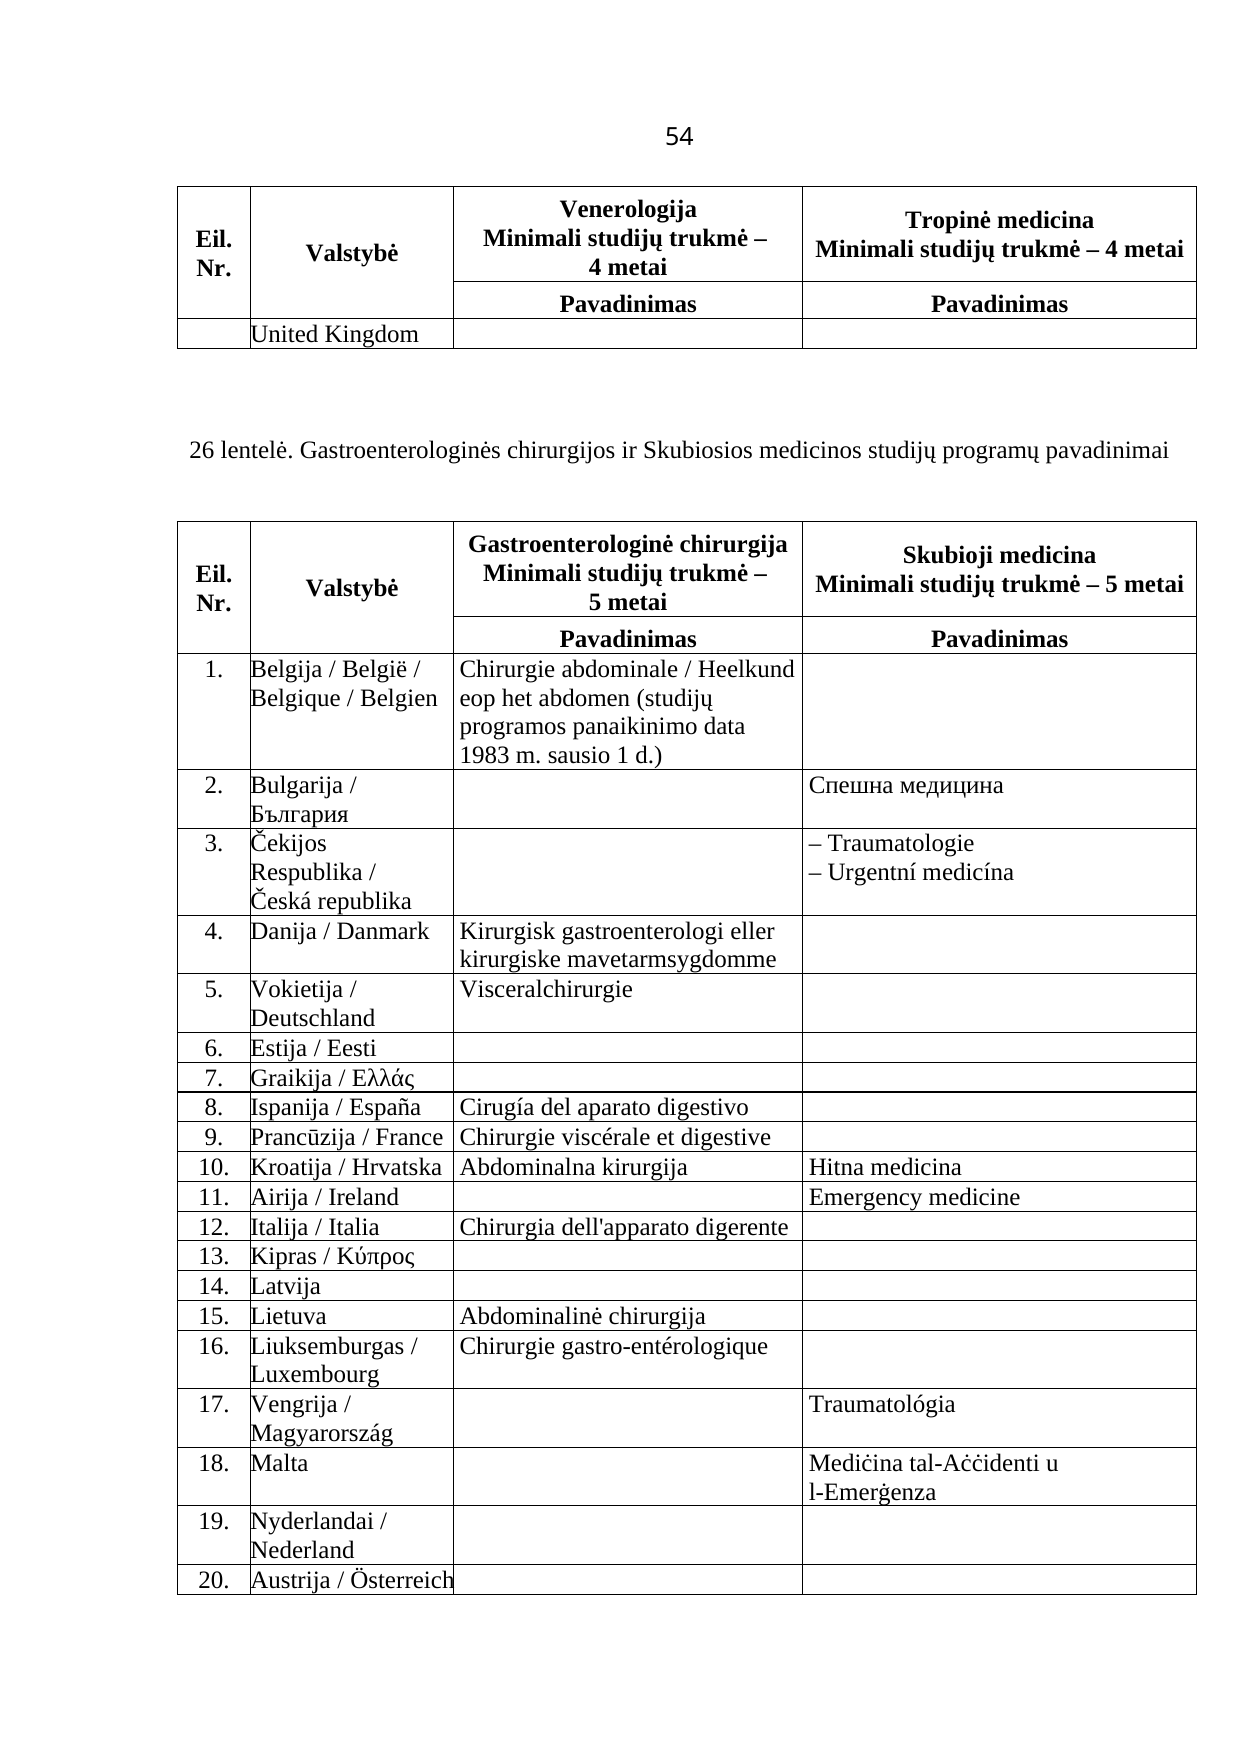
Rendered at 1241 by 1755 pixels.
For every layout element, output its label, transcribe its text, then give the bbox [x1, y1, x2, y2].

table_cell Спешна медицина [803, 770, 1196, 827]
table_cell 1. [178, 654, 250, 769]
table_cell [803, 916, 1196, 973]
table_cell Chirurgie abdominale / Heelkundeop het abdomen (studijų programos panaikinimo data 1983 m. sausio 1 d.) [454, 654, 802, 769]
table_cell [803, 1331, 1196, 1388]
table_cell Abdominalinė chirurgija [454, 1301, 802, 1330]
table_cell Liuksemburgas / Luxembourg [251, 1331, 453, 1388]
table_cell [803, 1301, 1196, 1330]
table_cell [454, 1389, 802, 1447]
table_cell [454, 1063, 802, 1091]
table_cell Malta [251, 1448, 453, 1505]
table_cell [803, 1063, 1196, 1091]
table_cell 2. [178, 770, 250, 827]
table_cell Vokietija / Deutschland [251, 974, 453, 1032]
table_cell Latvija [251, 1271, 453, 1300]
table_cell 8. [178, 1093, 250, 1121]
table_cell Kirurgisk gastroenterologi eller kirurgiske mavetarmsygdomme [454, 916, 802, 973]
table_cell Airija / Ireland [251, 1182, 453, 1211]
table_cell Ispanija / España [251, 1093, 453, 1121]
table_cell 5. [178, 974, 250, 1032]
table_header Eil. Nr. [178, 522, 250, 653]
table_cell [454, 770, 802, 827]
table_cell 20. [178, 1565, 250, 1594]
table_cell [803, 1093, 1196, 1121]
table_cell Abdominalna kirurgija [454, 1152, 802, 1181]
table_cell [803, 1122, 1196, 1151]
table_cell Kipras / Κύπρος [251, 1241, 453, 1270]
table_header Eil. Nr. [178, 187, 250, 318]
table_cell [803, 1506, 1196, 1564]
table_cell 17. [178, 1389, 250, 1447]
table_cell [454, 1241, 802, 1270]
table_cell [803, 654, 1196, 769]
table_header Valstybė [251, 522, 453, 653]
table_cell [803, 1271, 1196, 1300]
table_cell [803, 319, 1196, 348]
table_cell Pavadinimas [803, 617, 1196, 653]
table_header Gastroenterologinė chirurgija Minimali studijų trukmė – 5 metai [454, 522, 802, 616]
table_cell [178, 319, 250, 348]
table_cell Pavadinimas [454, 617, 802, 653]
table_cell 15. [178, 1301, 250, 1330]
table_cell [803, 1565, 1196, 1594]
table_cell Estija / Eesti [251, 1033, 453, 1062]
table_header Valstybė [251, 187, 453, 318]
table_cell Mediċina tal-Aċċidenti u l-Emerġenza [803, 1448, 1196, 1505]
table_cell Belgija / België / Belgique / Belgien [251, 654, 453, 769]
table_cell Lietuva [251, 1301, 453, 1330]
table_cell Visceralchirurgie [454, 974, 802, 1032]
table_cell [454, 1033, 802, 1062]
table_cell Čekijos Respublika / Česká republika [251, 829, 453, 915]
table_cell Chirurgie gastro-entérologique [454, 1331, 802, 1388]
table_cell Kroatija / Hrvatska [251, 1152, 453, 1181]
table_cell 7. [178, 1063, 250, 1091]
table_cell Pavadinimas [803, 282, 1196, 318]
table_cell Traumatológia [803, 1389, 1196, 1447]
table_cell Cirugía del aparato digestivo [454, 1093, 802, 1121]
text 26 lentelė. Gastroenterologinės chirurgijos ir Skubiosios medicinos studijų programų pavadinimai [177, 435, 1181, 464]
table_cell 13. [178, 1241, 250, 1270]
table_cell Hitna medicina [803, 1152, 1196, 1181]
table_cell 14. [178, 1271, 250, 1300]
table_cell United Kingdom [251, 319, 453, 348]
table_cell Emergency medicine [803, 1182, 1196, 1211]
table_cell [803, 1212, 1196, 1240]
table_cell Bulgarija / България [251, 770, 453, 827]
table_cell Danija / Danmark [251, 916, 453, 973]
table_cell [454, 1506, 802, 1564]
table_cell [454, 1565, 802, 1594]
table_cell 11. [178, 1182, 250, 1211]
table_cell 10. [178, 1152, 250, 1181]
table_cell [803, 974, 1196, 1032]
table_header Skubioji medicina Minimali studijų trukmė – 5 metai [803, 522, 1196, 616]
table_cell 4. [178, 916, 250, 973]
table_cell – Traumatologie – Urgentní medicína [803, 829, 1196, 915]
table_cell Vengrija / Magyarország [251, 1389, 453, 1447]
table_cell Graikija / Ελλάς [251, 1063, 453, 1091]
table_cell [454, 1271, 802, 1300]
table_cell 12. [178, 1212, 250, 1240]
table_cell 3. [178, 829, 250, 915]
table_cell Chirurgie viscérale et digestive [454, 1122, 802, 1151]
table_cell Prancūzija / France [251, 1122, 453, 1151]
table_cell Italija / Italia [251, 1212, 453, 1240]
table_cell [454, 319, 802, 348]
table_cell Pavadinimas [454, 282, 802, 318]
table_cell [803, 1033, 1196, 1062]
table_header Venerologija Minimali studijų trukmė – 4 metai [454, 187, 802, 281]
table_cell [803, 1241, 1196, 1270]
table_cell 16. [178, 1331, 250, 1388]
table_cell 18. [178, 1448, 250, 1505]
table_cell 6. [178, 1033, 250, 1062]
table_cell [454, 1448, 802, 1505]
table_cell 9. [178, 1122, 250, 1151]
table_cell 19. [178, 1506, 250, 1564]
table_cell Chirurgia dell'apparato digerente [454, 1212, 802, 1240]
table_cell Austrija / Österreich [251, 1565, 453, 1594]
table_header Tropinė medicina Minimali studijų trukmė – 4 metai [803, 187, 1196, 281]
table_cell [454, 829, 802, 915]
table_cell Nyderlandai / Nederland [251, 1506, 453, 1564]
table_cell [454, 1182, 802, 1211]
